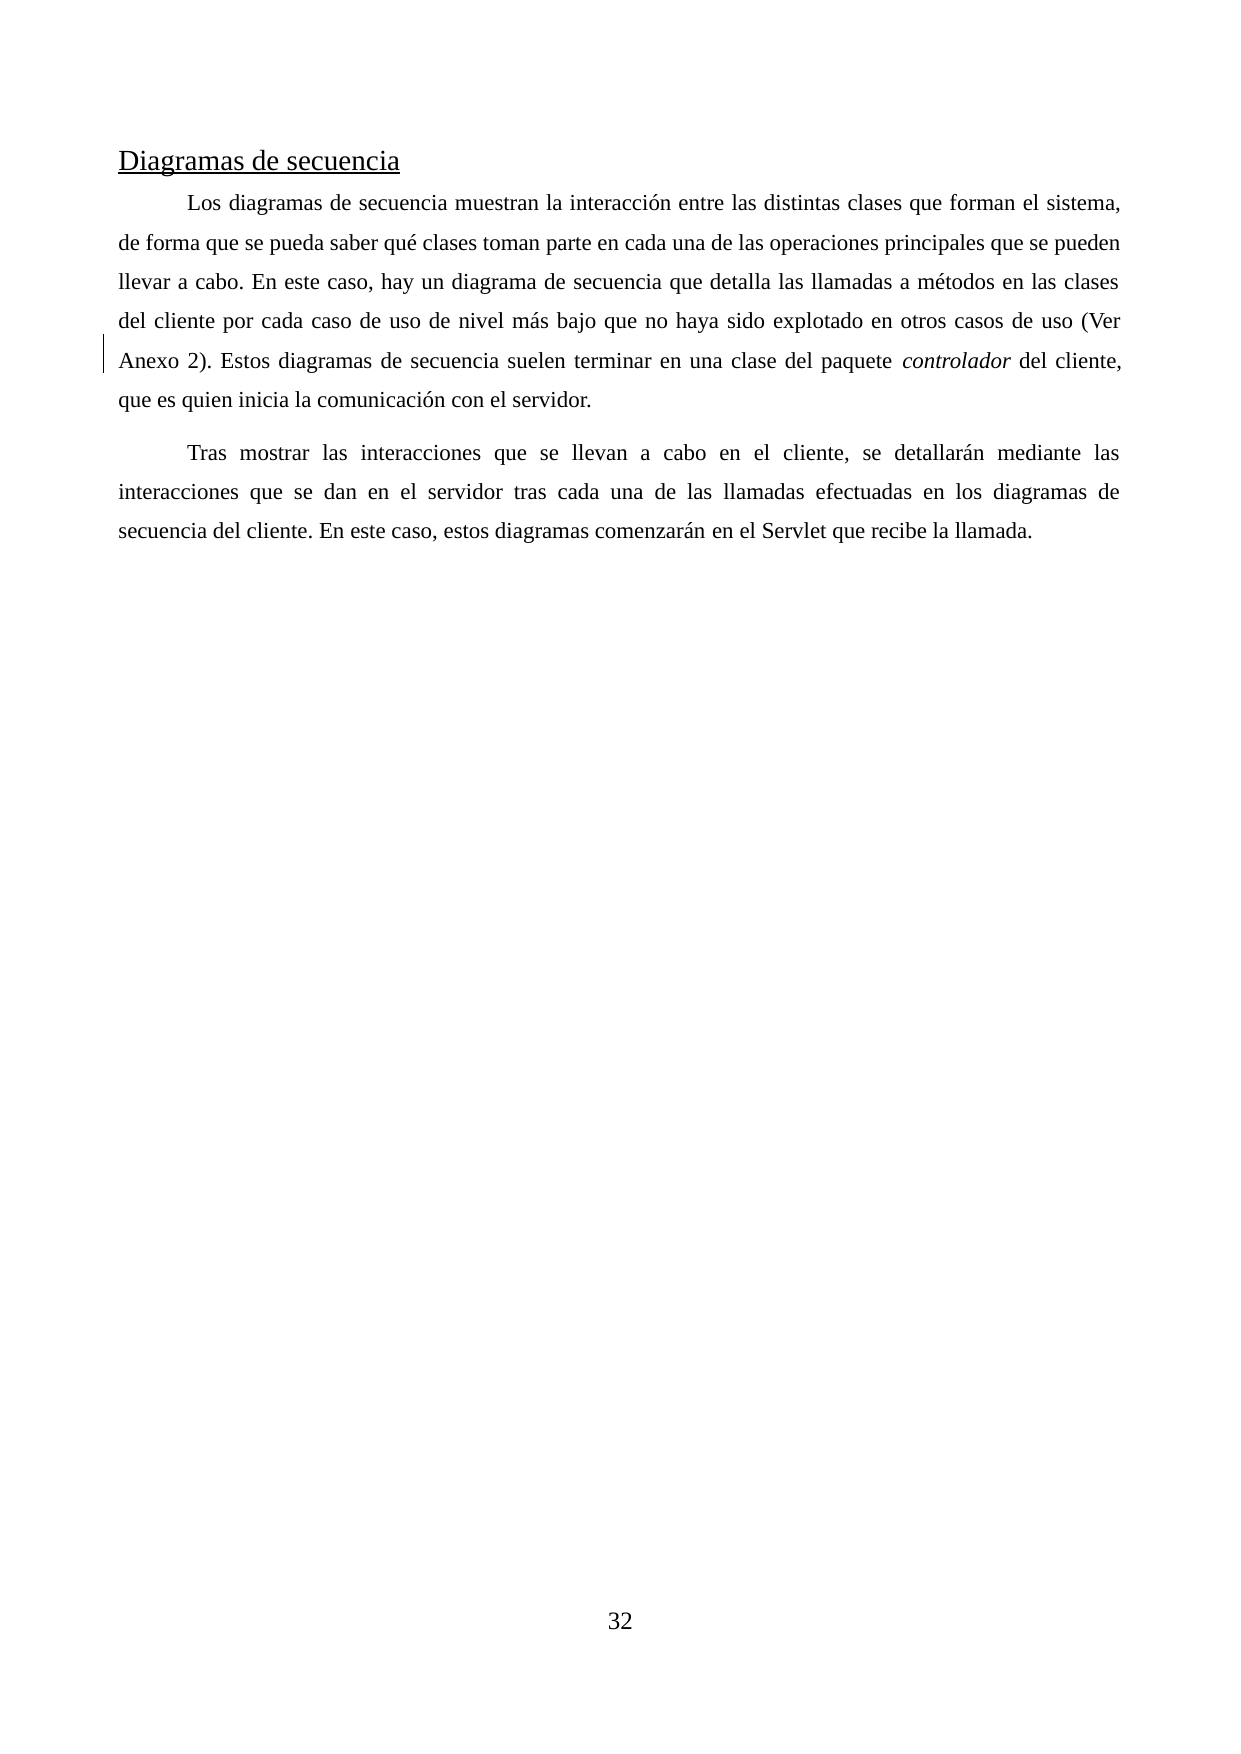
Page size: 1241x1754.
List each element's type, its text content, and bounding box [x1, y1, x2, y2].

text Los diagramas de secuencia muestran la interacción entre las distintas clases que forman el sistema, de forma que se pueda saber qué clases toman parte en cada una de las operaciones principales que se pueden llevar a cabo. En este caso, hay un diagrama de secuencia que detalla las llamadas a métodos en las clases del cliente por cada caso de uso de nivel más bajo que no haya sido explotado en otros casos de uso (Ver Anexo 2). Estos diagramas de secuencia suelen terminar en una clase del paquete controlador del cliente, que es quien inicia la comunicación con el servidor. [118, 189, 1122, 413]
text Tras mostrar las interacciones que se llevan a cabo en el cliente, se detallarán mediante las interacciones que se dan en el servidor tras cada una de las llamadas efectuadas en los diagramas de secuencia del cliente. En este caso, estos diagramas comenzarán en el Servlet que recibe la llamada. [118, 438, 1122, 544]
subtitle Diagramas de secuencia [118, 143, 1122, 177]
